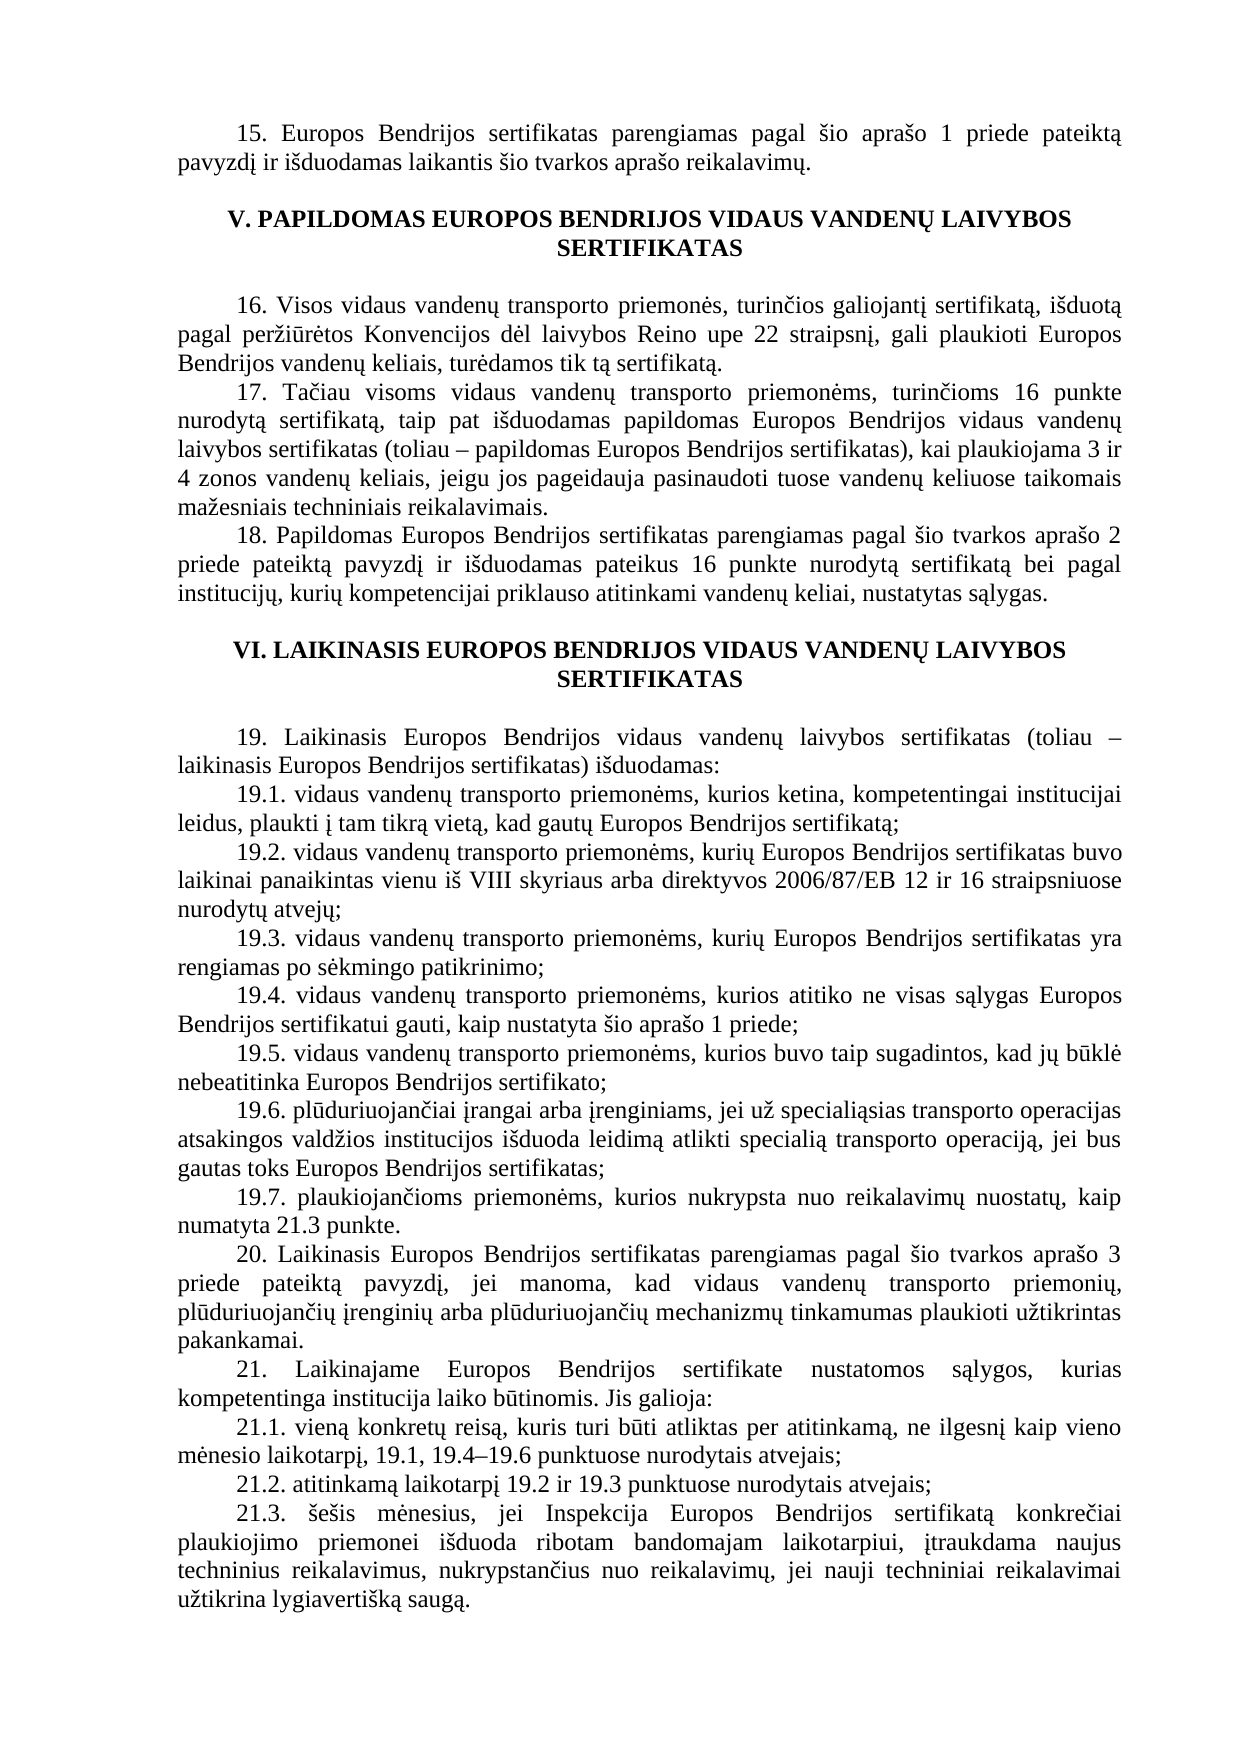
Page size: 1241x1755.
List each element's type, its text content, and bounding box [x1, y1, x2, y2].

text 21.1. vieną konkretų reisą, kuris turi būti atliktas per atitinkamą, ne ilgesnį kaip vieno mėnesio laikotarpį, 19.1, 19.4–19.6 punktuose nurodytais atvejais; [177, 1412, 1122, 1469]
text 18. Papildomas Europos Bendrijos sertifikatas parengiamas pagal šio tvarkos aprašo 2 priede pateiktą pavyzdį ir išduodamas pateikus 16 punkte nurodytą sertifikatą bei pagal institucijų, kurių kompetencijai priklauso atitinkami vandenų keliai, nustatytas sąlygas. [177, 521, 1122, 607]
text 21.3. šešis mėnesius, jei Inspekcija Europos Bendrijos sertifikatą konkrečiai plaukiojimo priemonei išduoda ribotam bandomajam laikotarpiui, įtraukdama naujus techninius reikalavimus, nukrypstančius nuo reikalavimų, jei nauji techniniai reikalavimai užtikrina lygiavertišką saugą. [177, 1498, 1122, 1613]
text 19.5. vidaus vandenų transporto priemonėms, kurios buvo taip sugadintos, kad jų būklė nebeatitinka Europos Bendrijos sertifikato; [177, 1038, 1122, 1096]
text 15. Europos Bendrijos sertifikatas parengiamas pagal šio aprašo 1 priede pateiktą pavyzdį ir išduodamas laikantis šio tvarkos aprašo reikalavimų. [177, 118, 1122, 176]
text 19.4. vidaus vandenų transporto priemonėms, kurios atitiko ne visas sąlygas Europos Bendrijos sertifikatui gauti, kaip nustatyta šio aprašo 1 priede; [177, 981, 1122, 1038]
text VI. LAIKINASIS EUROPOS BENDRIJOS VIDAUS VANDENŲ LAIVYBOS SERTIFIKATAS [177, 636, 1122, 693]
text 21. Laikinajame Europos Bendrijos sertifikate nustatomos sąlygos, kurias kompetentinga institucija laiko būtinomis. Jis galioja: [177, 1354, 1122, 1412]
text 19.6. plūduriuojančiai įrangai arba įrenginiams, jei už specialiąsias transporto operacijas atsakingos valdžios institucijos išduoda leidimą atlikti specialią transporto operaciją, jei bus gautas toks Europos Bendrijos sertifikatas; [177, 1096, 1122, 1182]
text 19.7. plaukiojančioms priemonėms, kurios nukrypsta nuo reikalavimų nuostatų, kaip numatyta 21.3 punkte. [177, 1182, 1122, 1239]
text 19.1. vidaus vandenų transporto priemonėms, kurios ketina, kompetentingai institucijai leidus, plaukti į tam tikrą vietą, kad gautų Europos Bendrijos sertifikatą; [177, 779, 1122, 837]
text 21.2. atitinkamą laikotarpį 19.2 ir 19.3 punktuose nurodytais atvejais; [177, 1469, 1122, 1498]
text V. PAPILDOMAS EUROPOS BENDRIJOS VIDAUS VANDENŲ LAIVYBOS SERTIFIKATAS [177, 204, 1122, 262]
text 19.2. vidaus vandenų transporto priemonėms, kurių Europos Bendrijos sertifikatas buvo laikinai panaikintas vienu iš VIII skyriaus arba direktyvos 2006/87/EB 12 ir 16 straipsniuose nurodytų atvejų; [177, 837, 1122, 923]
text 19.3. vidaus vandenų transporto priemonėms, kurių Europos Bendrijos sertifikatas yra rengiamas po sėkmingo patikrinimo; [177, 923, 1122, 981]
text 17. Tačiau visoms vidaus vandenų transporto priemonėms, turinčioms 16 punkte nurodytą sertifikatą, taip pat išduodamas papildomas Europos Bendrijos vidaus vandenų laivybos sertifikatas (toliau – papildomas Europos Bendrijos sertifikatas), kai plaukiojama 3 ir 4 zonos vandenų keliais, jeigu jos pageidauja pasinaudoti tuose vandenų keliuose taikomais mažesniais techniniais reikalavimais. [177, 377, 1122, 521]
text 16. Visos vidaus vandenų transporto priemonės, turinčios galiojantį sertifikatą, išduotą pagal peržiūrėtos Konvencijos dėl laivybos Reino upe 22 straipsnį, gali plaukioti Europos Bendrijos vandenų keliais, turėdamos tik tą sertifikatą. [177, 291, 1122, 377]
text 20. Laikinasis Europos Bendrijos sertifikatas parengiamas pagal šio tvarkos aprašo 3 priede pateiktą pavyzdį, jei manoma, kad vidaus vandenų transporto priemonių, plūduriuojančių įrenginių arba plūduriuojančių mechanizmų tinkamumas plaukioti užtikrintas pakankamai. [177, 1239, 1122, 1354]
text 19. Laikinasis Europos Bendrijos vidaus vandenų laivybos sertifikatas (toliau – laikinasis Europos Bendrijos sertifikatas) išduodamas: [177, 722, 1122, 779]
